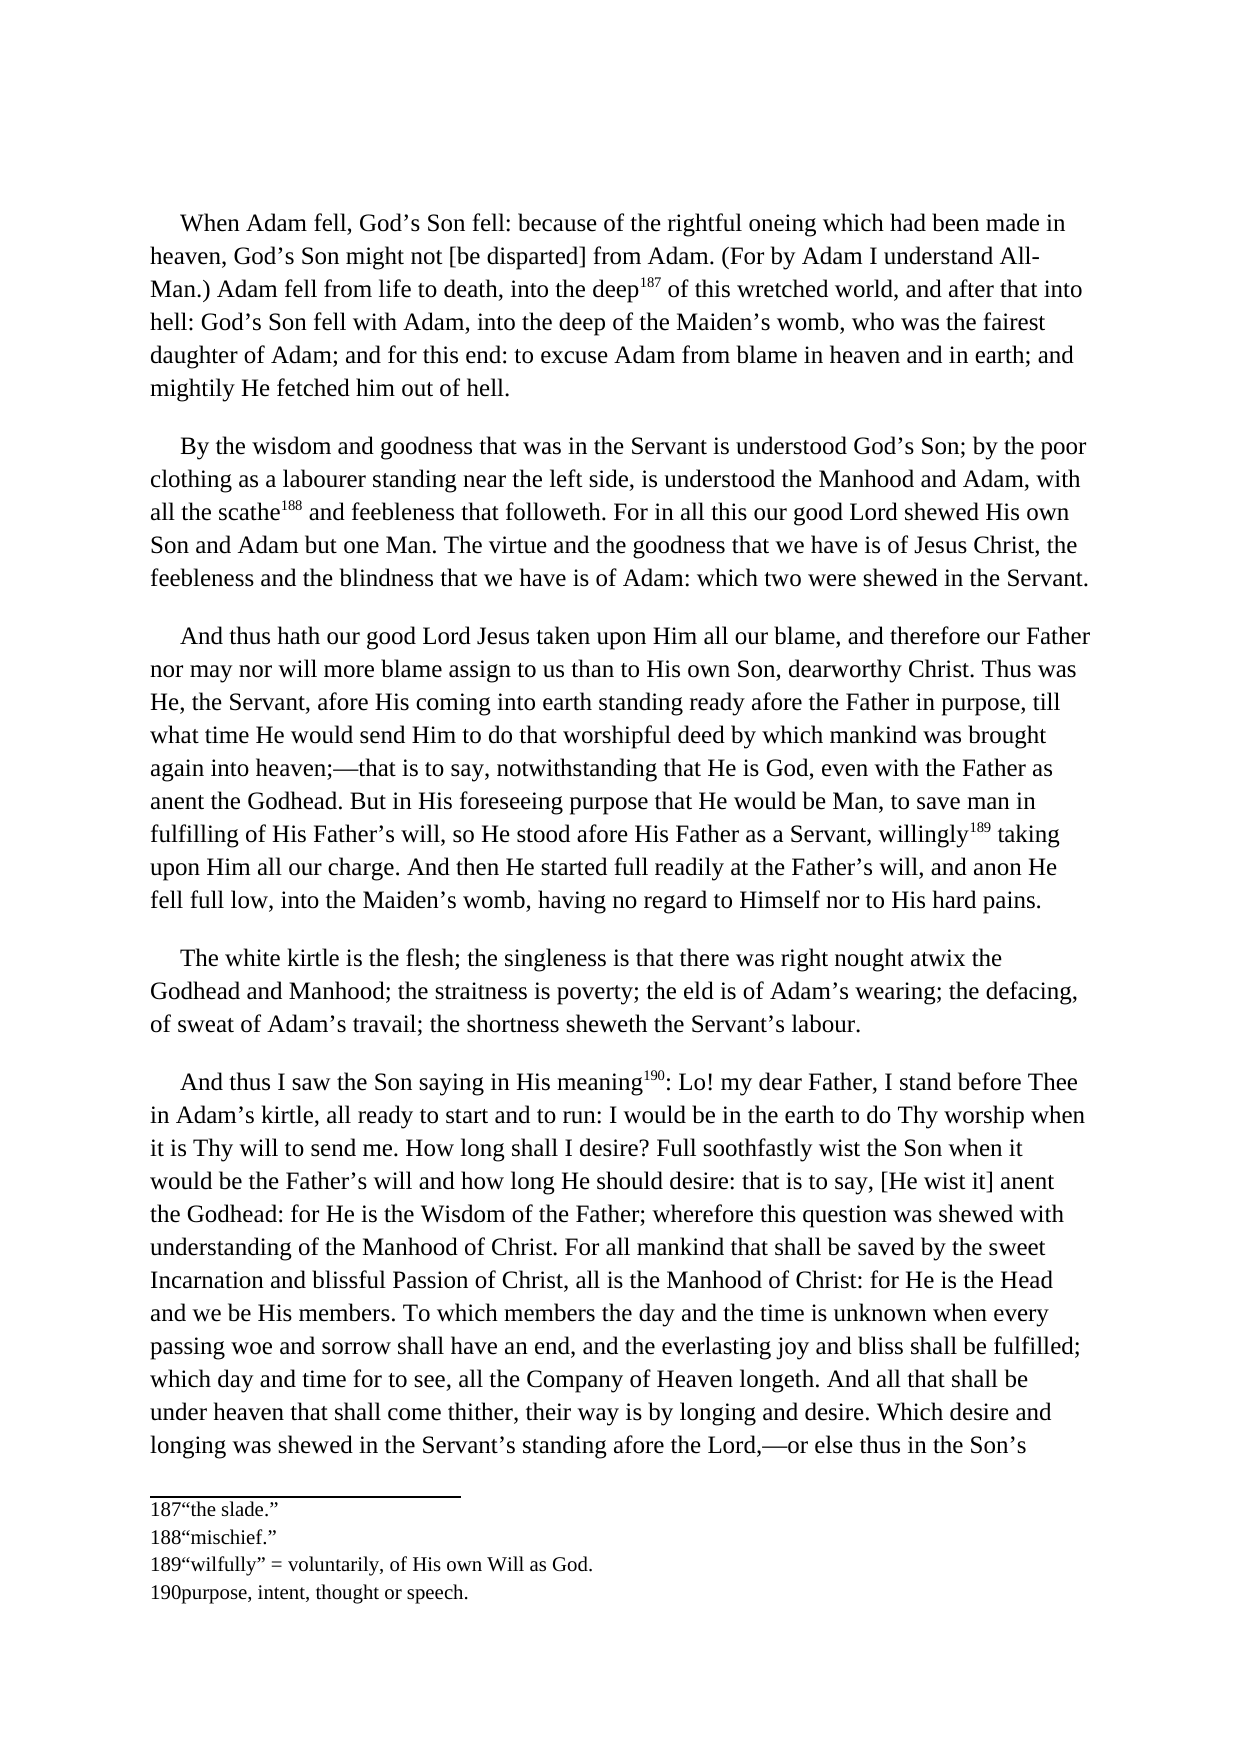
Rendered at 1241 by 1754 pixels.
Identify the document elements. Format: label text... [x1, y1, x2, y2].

text “the slade.” [150, 1497, 1090, 1521]
text purpose, intent, thought or speech. [150, 1580, 1090, 1604]
text “mischief.” [150, 1525, 1090, 1549]
text And thus hath our good Lord Jesus taken upon Him all our blame, and therefore our Father nor may nor will more blame assign to us than to His own Son, dearworthy Christ. Thus was He, the Servant, afore His coming into earth standing ready afore the Father in purpose, till what time He would send Him to do that worshipful deed by which mankind was brought again into heaven;—that is to say, notwithstanding that He is God, even with the Father as anent the Godhead. But in His foreseeing purpose that He would be Man, to save man in fulfilling of His Father’s will, so He stood afore His Father as a Servant, willingly taking upon Him all our charge. And then He started full readily at the Father’s will, and anon He fell full low, into the Maiden’s womb, having no regard to Himself nor to His hard pains. [150, 621, 1090, 914]
text By the wisdom and goodness that was in the Servant is understood God’s Son; by the poor clothing as a labourer standing near the left side, is understood the Manhood and Adam, with all the scathe and feebleness that followeth. For in all this our good Lord shewed His own Son and Adam but one Man. The virtue and the goodness that we have is of Jesus Christ, the feebleness and the blindness that we have is of Adam: which two were shewed in the Servant. [150, 431, 1090, 592]
text When Adam fell, God’s Son fell: because of the rightful oneing which had been made in heaven, God’s Son might not [be disparted] from Adam. (For by Adam I understand All-Man.) Adam fell from life to death, into the deep of this wretched world, and after that into hell: God’s Son fell with Adam, into the deep of the Maiden’s womb, who was the fairest daughter of Adam; and for this end: to excuse Adam from blame in heaven and in earth; and mightily He fetched him out of hell. [150, 208, 1090, 402]
text And thus I saw the Son saying in His meaning: Lo! my dear Father, I stand before Thee in Adam’s kirtle, all ready to start and to run: I would be in the earth to do Thy worship when it is Thy will to send me. How long shall I desire? Full soothfastly wist the Son when it would be the Father’s will and how long He should desire: that is to say, [He wist it] anent the Godhead: for He is the Wisdom of the Father; wherefore this question was shewed with understanding of the Manhood of Christ. For all mankind that shall be saved by the sweet Incarnation and blissful Passion of Christ, all is the Manhood of Christ: for He is the Head and we be His members. To which members the day and the time is unknown when every passing woe and sorrow shall have an end, and the everlasting joy and bliss shall be fulfilled; which day and time for to see, all the Company of Heaven longeth. And all that shall be under heaven that shall come thither, their way is by longing and desire. Which desire and longing was shewed in the Servant’s standing afore the Lord,—or else thus in the Son’s [150, 1067, 1090, 1459]
text The white kirtle is the flesh; the singleness is that there was right nought atwix the Godhead and Manhood; the straitness is poverty; the eld is of Adam’s wearing; the defacing, of sweat of Adam’s travail; the shortness sheweth the Servant’s labour. [150, 943, 1090, 1038]
text “wilfully” = voluntarily, of His own Will as God. [150, 1552, 1090, 1576]
